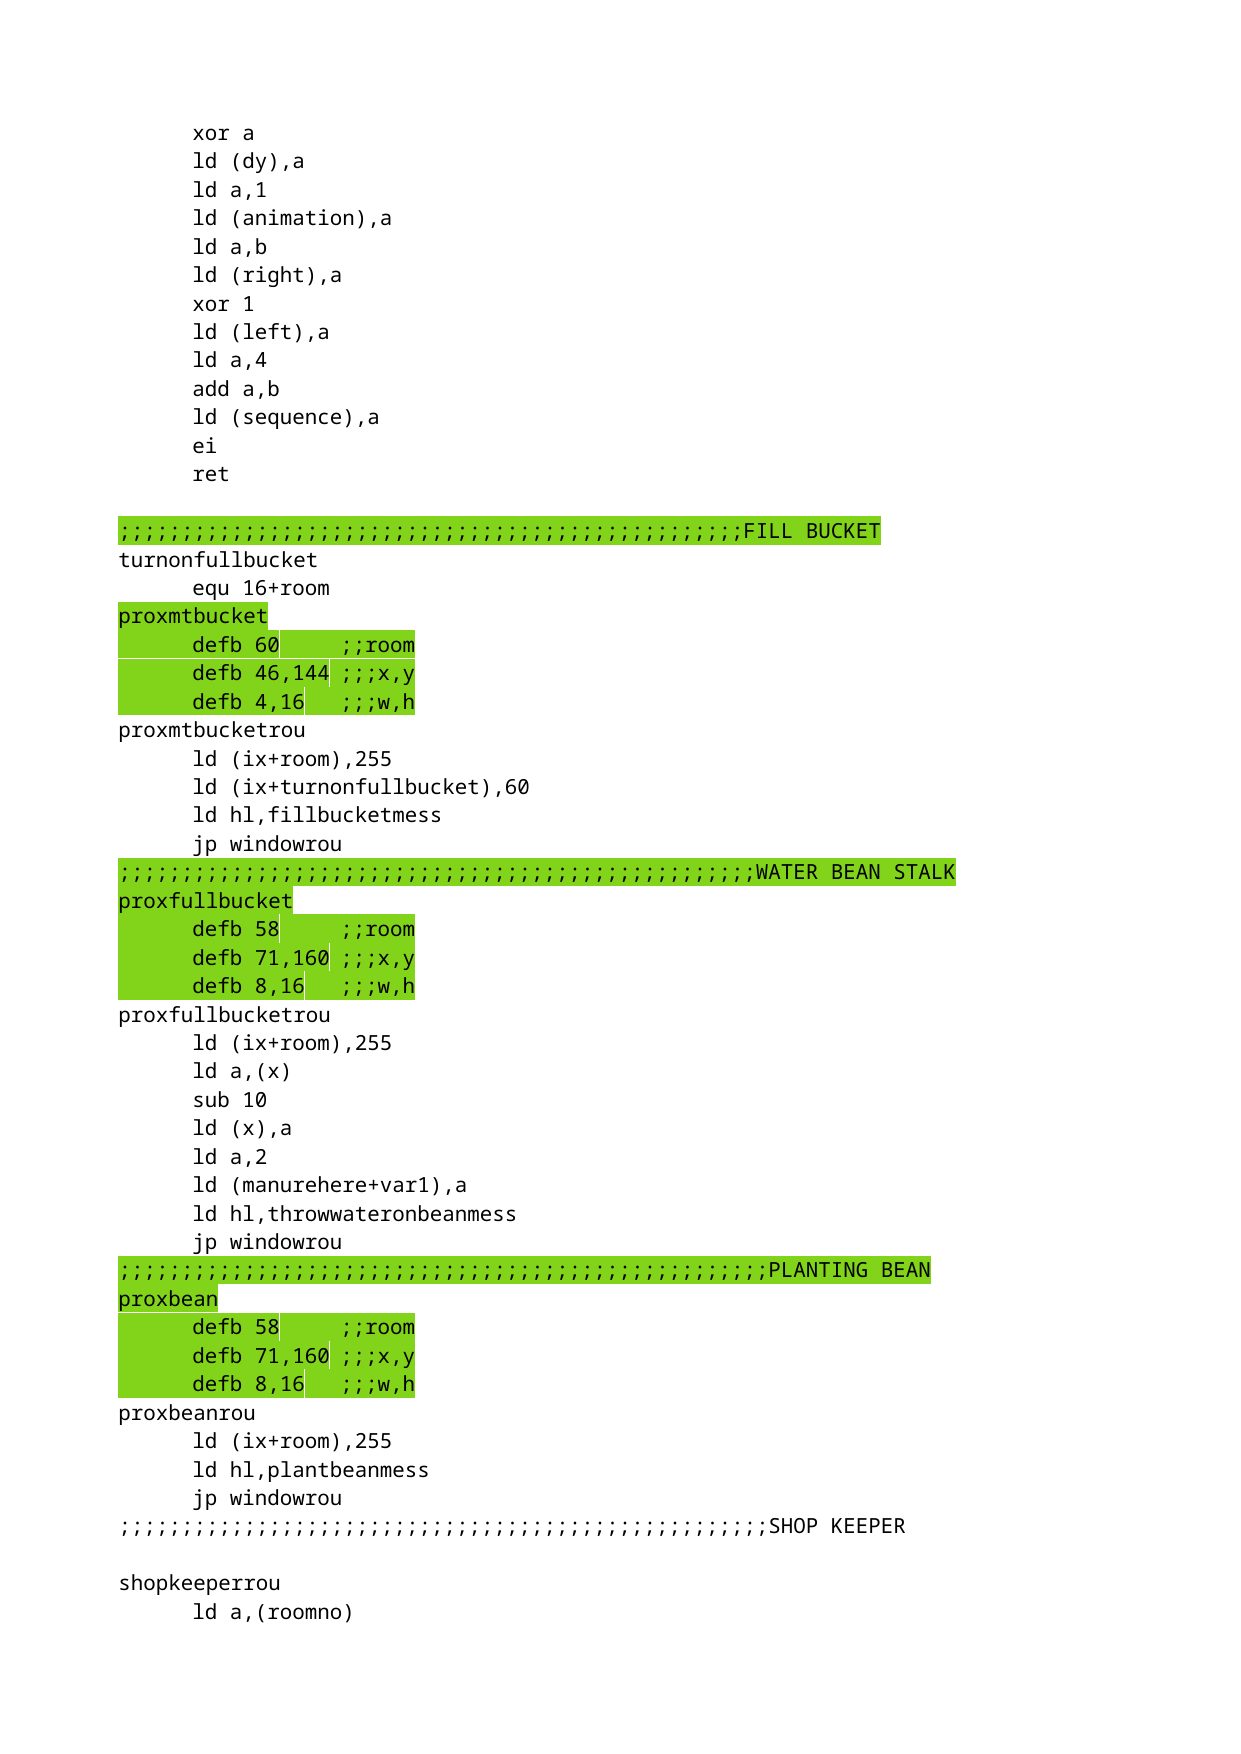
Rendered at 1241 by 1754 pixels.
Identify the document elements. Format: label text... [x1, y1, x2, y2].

text jp windowrou [118, 829, 1122, 857]
text ld a,4 [118, 346, 1122, 374]
text add a,b [118, 374, 1122, 402]
text ei [118, 431, 1122, 459]
text jp windowrou [118, 1483, 1122, 1512]
text proxbeanrou [118, 1398, 1122, 1426]
text jp windowrou [118, 1227, 1122, 1256]
text proxmtbucketrou [118, 715, 1122, 744]
text ld (sequence),a [118, 402, 1122, 431]
text ld hl,throwwateronbeanmess [118, 1199, 1122, 1227]
text ld a,(roomno) [118, 1597, 1122, 1625]
text defb 60 ;;room [118, 630, 1122, 658]
text ld a,(x) [118, 1057, 1122, 1085]
text ld hl,plantbeanmess [118, 1455, 1122, 1483]
text defb 4,16 ;;;w,h [118, 687, 1122, 715]
text equ 16+room [118, 573, 1122, 602]
text ld (left),a [118, 317, 1122, 346]
text defb 8,16 ;;;w,h [118, 971, 1122, 1000]
text shopkeeperrou [118, 1568, 1122, 1597]
text ld (x),a [118, 1113, 1122, 1142]
text ld (dy),a [118, 147, 1122, 175]
text ;;;;;;;;;;;;;;;;;;;;;;;;;;;;;;;;;;;;;;;;;;;;;;;;;;;;SHOP KEEPER [118, 1512, 1122, 1540]
text defb 58 ;;room [118, 1312, 1122, 1341]
text ld a,2 [118, 1142, 1122, 1170]
text ;;;;;;;;;;;;;;;;;;;;;;;;;;;;;;;;;;;;;;;;;;;;;;;;;;;WATER BEAN STALK [118, 857, 1122, 886]
text turnonfullbucket [118, 545, 1122, 573]
text defb 71,160 ;;;x,y [118, 943, 1122, 971]
text ret [118, 459, 1122, 488]
text ld (animation),a [118, 203, 1122, 232]
text xor a [118, 118, 1122, 147]
text ld a,1 [118, 175, 1122, 203]
text proxfullbucket [118, 886, 1122, 914]
text ld hl,fillbucketmess [118, 801, 1122, 829]
text ld (manurehere+var1),a [118, 1170, 1122, 1199]
text defb 58 ;;room [118, 914, 1122, 943]
text proxfullbucketrou [118, 1000, 1122, 1028]
text ld (ix+turnonfullbucket),60 [118, 772, 1122, 801]
text ld (ix+room),255 [118, 744, 1122, 772]
text defb 8,16 ;;;w,h [118, 1369, 1122, 1398]
text ;;;;;;;;;;;;;;;;;;;;;;;;;;;;;;;;;;;;;;;;;;;;;;;;;;;;PLANTING BEAN [118, 1256, 1122, 1284]
text ld (right),a [118, 260, 1122, 289]
text xor 1 [118, 289, 1122, 317]
text proxmtbucket [118, 602, 1122, 630]
text proxbean [118, 1284, 1122, 1312]
text ld (ix+room),255 [118, 1028, 1122, 1057]
text ;;;;;;;;;;;;;;;;;;;;;;;;;;;;;;;;;;;;;;;;;;;;;;;;;;FILL BUCKET [118, 516, 1122, 545]
text ld a,b [118, 232, 1122, 260]
text sub 10 [118, 1085, 1122, 1113]
text ld (ix+room),255 [118, 1426, 1122, 1455]
text defb 46,144 ;;;x,y [118, 658, 1122, 687]
text defb 71,160 ;;;x,y [118, 1341, 1122, 1369]
